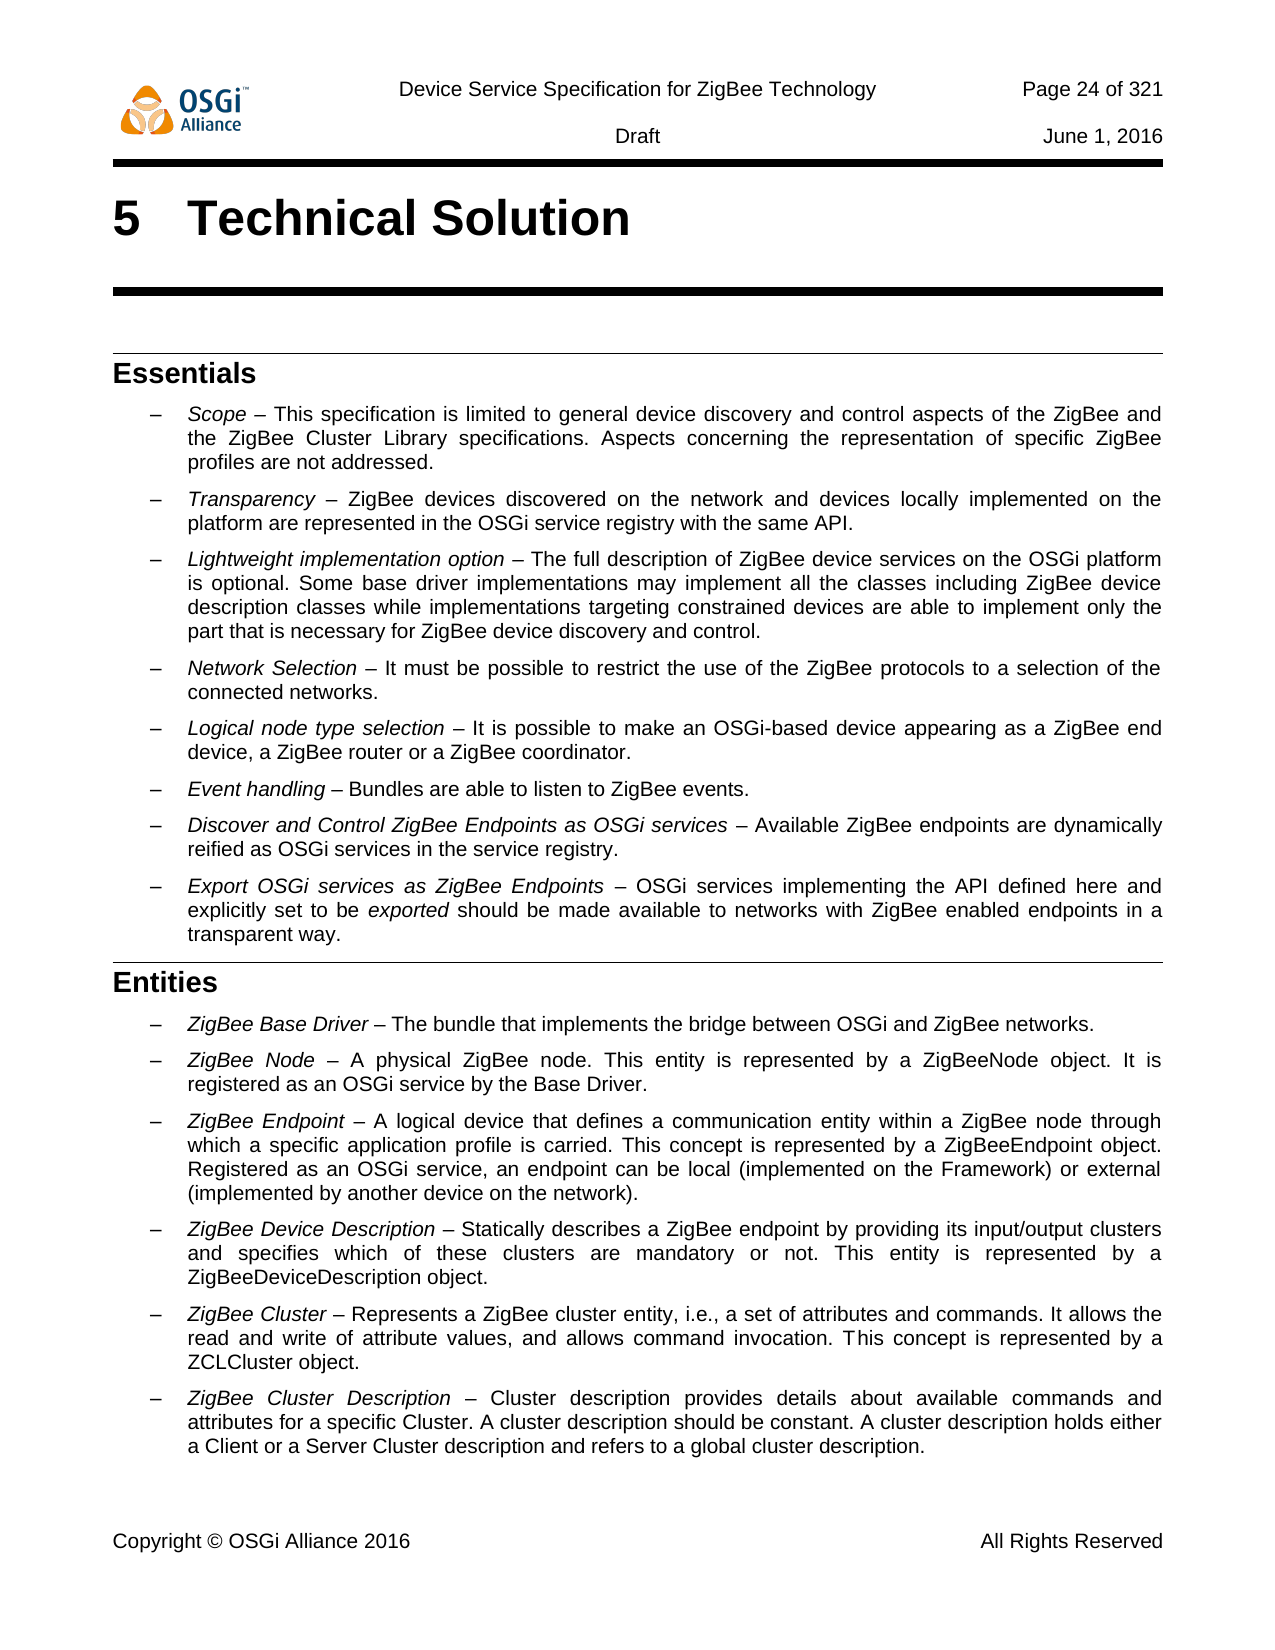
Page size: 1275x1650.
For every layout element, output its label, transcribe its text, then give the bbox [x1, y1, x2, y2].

list ZigBee Base Driver – The bundle that implements the bridge between OSGi and ZigBee networks. [150, 1011, 1163, 1036]
list Event handling – Bundles are able to listen to ZigBee events. [150, 777, 1163, 801]
picture [113, 78, 257, 142]
list ZigBee Device Description – Statically describes a ZigBee endpoint by providing its input/output clusters and specifies which of these clusters are mandatory or not. This entity is represented by a ZigBeeDeviceDescription object. [150, 1217, 1163, 1289]
subtitle Essentials [112, 354, 1163, 389]
list Transparency – ZigBee devices discovered on the network and devices locally implemented on the platform are represented in the OSGi service registry with the same API. [150, 487, 1163, 534]
list Scope – This specification is limited to general device discovery and control aspects of the ZigBee and the ZigBee Cluster Library specifications. Aspects concerning the representation of specific ZigBee profiles are not addressed. [150, 402, 1163, 474]
list Logical node type selection – It is possible to make an OSGi-based device appearing as a ZigBee end device, a ZigBee router or a ZigBee coordinator. [150, 716, 1163, 764]
list Network Selection – It must be possible to restrict the use of the ZigBee protocols to a selection of the connected networks. [150, 656, 1163, 703]
list Lightweight implementation option – The full description of ZigBee device services on the OSGi platform is optional. Some base driver implementations may implement all the classes including ZigBee device description classes while implementations targeting constrained devices are able to implement only the part that is necessary for ZigBee device discovery and control. [150, 547, 1163, 643]
list ZigBee Cluster – Represents a ZigBee cluster entity, i.e., a set of attributes and commands. It allows the read and write of attribute values, and allows command invocation. This concept is represented by a ZCLCluster object. [150, 1301, 1163, 1373]
list Discover and Control ZigBee Endpoints as OSGi services – Available ZigBee endpoints are dynamically reified as OSGi services in the service registry. [150, 813, 1163, 861]
subtitle Technical Solution [112, 160, 1163, 296]
list ZigBee Node – A physical ZigBee node. This entity is represented by a ZigBeeNode object. It is registered as an OSGi service by the Base Driver. [150, 1048, 1163, 1096]
list Export OSGi services as ZigBee Endpoints – OSGi services implementing the API defined here and explicitly set to be exported should be made available to networks with ZigBee enabled endpoints in a transparent way. [150, 874, 1163, 946]
subtitle Entities [112, 963, 1163, 999]
list ZigBee Cluster Description – Cluster description provides details about available commands and attributes for a specific Cluster. A cluster description should be constant. A cluster description holds either a Client or a Server Cluster description and refers to a global cluster description. [150, 1386, 1163, 1458]
list ZigBee Endpoint – A logical device that defines a communication entity within a ZigBee node through which a specific application profile is carried. This concept is represented by a ZigBeeEndpoint object. Registered as an OSGi service, an endpoint can be local (implemented on the Framework) or external (implemented by another device on the network). [150, 1108, 1163, 1204]
